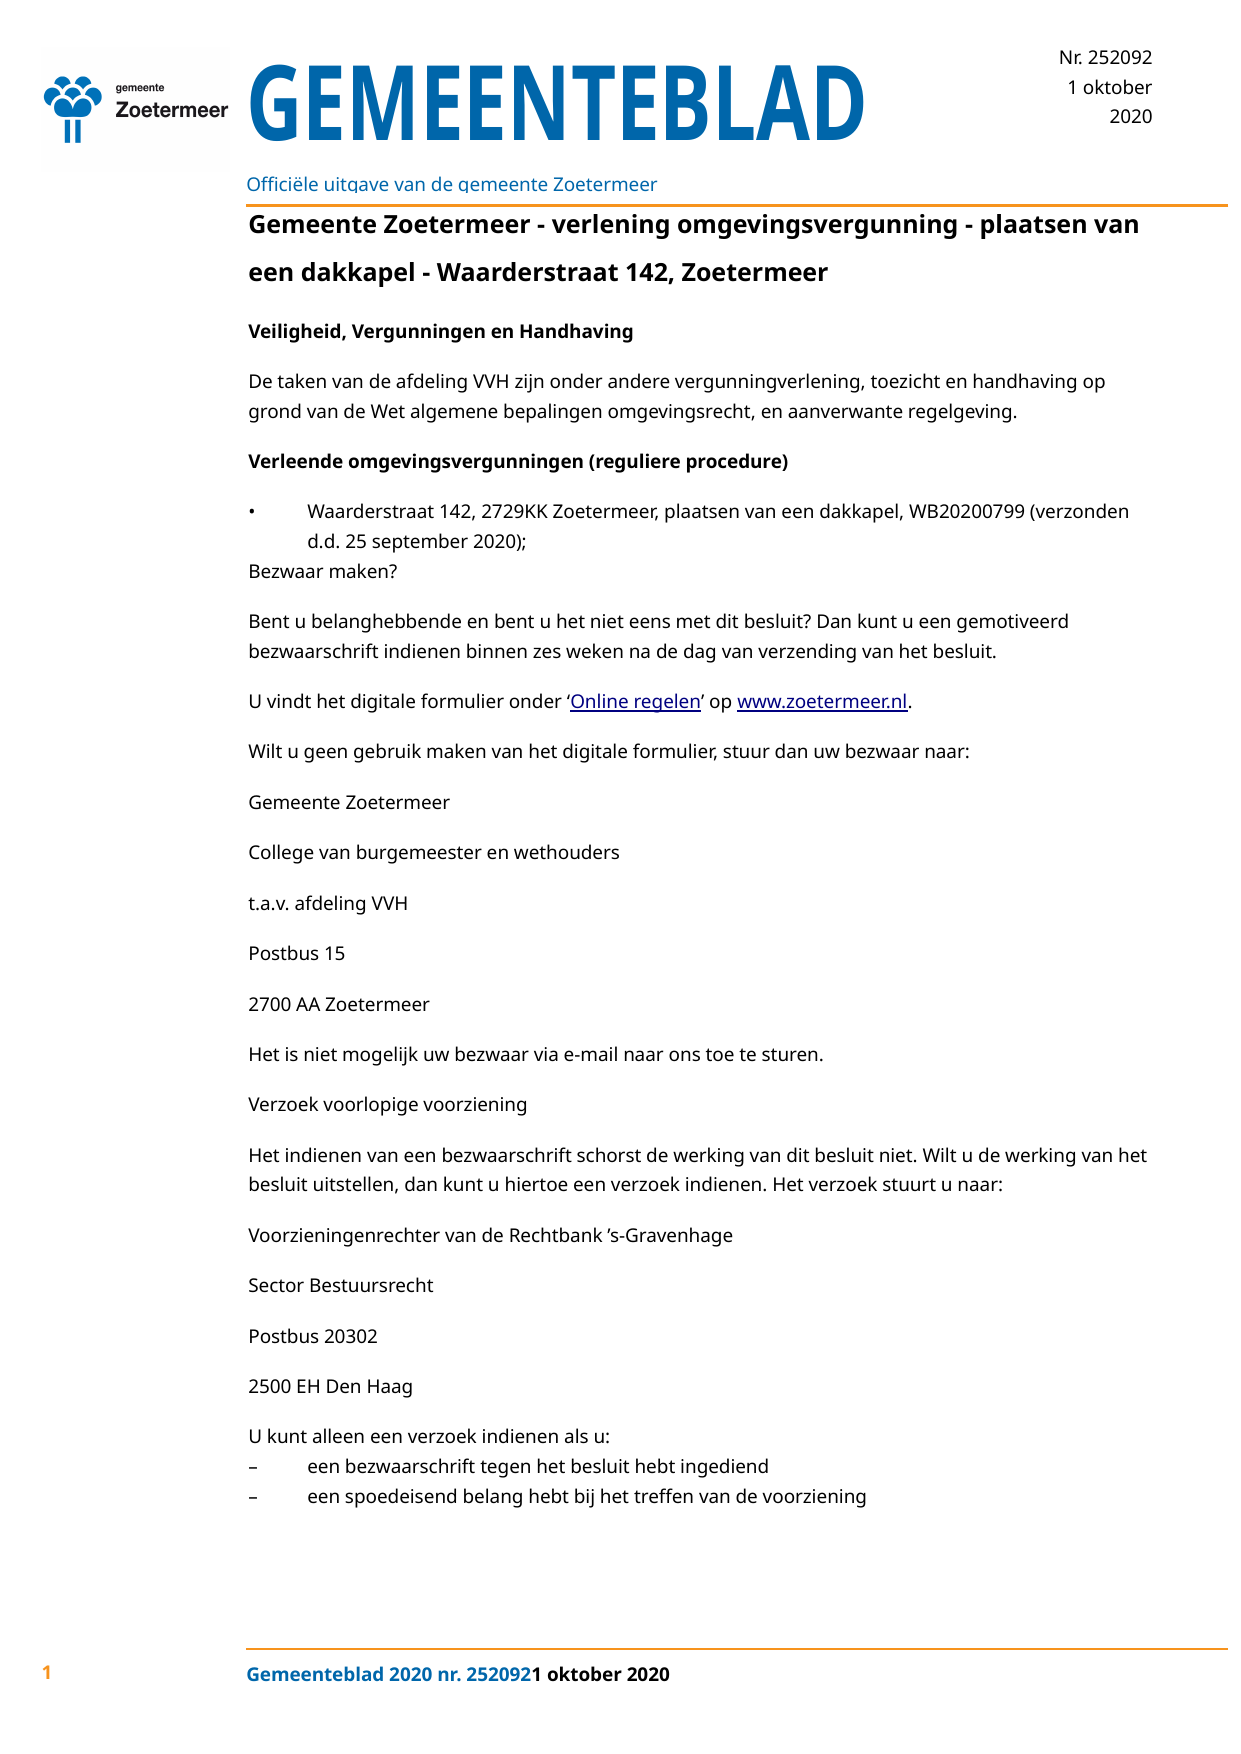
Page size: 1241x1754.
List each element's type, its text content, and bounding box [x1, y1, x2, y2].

text Verzoek voorlopige voorziening [248, 1092, 1152, 1117]
text U kunt alleen een verzoek indienen als u: [248, 1424, 1152, 1449]
text Postbus 15 [248, 940, 1152, 966]
text Het is niet mogelijk uw bezwaar via e-mail naar ons toe te sturen. [248, 1041, 1152, 1067]
text Postbus 20302 [248, 1323, 1152, 1349]
list een spoedeisend belang hebt bij het treffen van de voorziening [248, 1483, 1152, 1509]
text Gemeente Zoetermeer [248, 789, 1152, 815]
text Sector Bestuursrecht [248, 1272, 1152, 1298]
text Het indienen van een bezwaarschrift schorst de werking van dit besluit niet. Wilt u de werking van het besluit uitstellen, dan kunt u hiertoe een verzoek indienen. Het verzoek stuurt u naar: [248, 1142, 1152, 1197]
text Wilt u geen gebruik maken van het digitale formulier, stuur dan uw bezwaar naar: [248, 739, 1152, 764]
text Verleende omgevingsvergunningen (reguliere procedure) [248, 448, 1152, 474]
picture [41, 47, 231, 172]
text Bezwaar maken? [248, 558, 1152, 584]
text Gemeente Zoetermeer - verlening omgevingsvergunning - plaatsen van een dakkapel - Waarderstraat 142, Zoetermeer [248, 207, 1152, 288]
text 2500 EH Den Haag [248, 1373, 1152, 1399]
text De taken van de afdeling VVH zijn onder andere vergunningverlening, toezicht en handhaving op grond van de Wet algemene bepalingen omgevingsrecht, en aanverwante regelgeving. [248, 368, 1152, 424]
list een bezwaarschrift tegen het besluit hebt ingediend [248, 1453, 1152, 1479]
list Waarderstraat 142, 2729KK Zoetermeer, plaatsen van een dakkapel, WB20200799 (verzonden d.d. 25 september 2020); [248, 499, 1152, 554]
text Voorzieningenrechter van de Rechtbank ’s-Gravenhage [248, 1222, 1152, 1248]
text Veiligheid, Vergunningen en Handhaving [248, 318, 1152, 344]
text t.a.v. afdeling VVH [248, 890, 1152, 916]
text College van burgemeester en wethouders [248, 839, 1152, 865]
text Bent u belanghebbende en bent u het niet eens met dit besluit? Dan kunt u een gemotiveerd bezwaarschrift indienen binnen zes weken na de dag van verzending van het besluit. [248, 608, 1152, 664]
text 2700 AA Zoetermeer [248, 991, 1152, 1017]
text U vindt het digitale formulier onder ‘Online regelen’ op www.zoetermeer.nl. [248, 688, 1152, 714]
